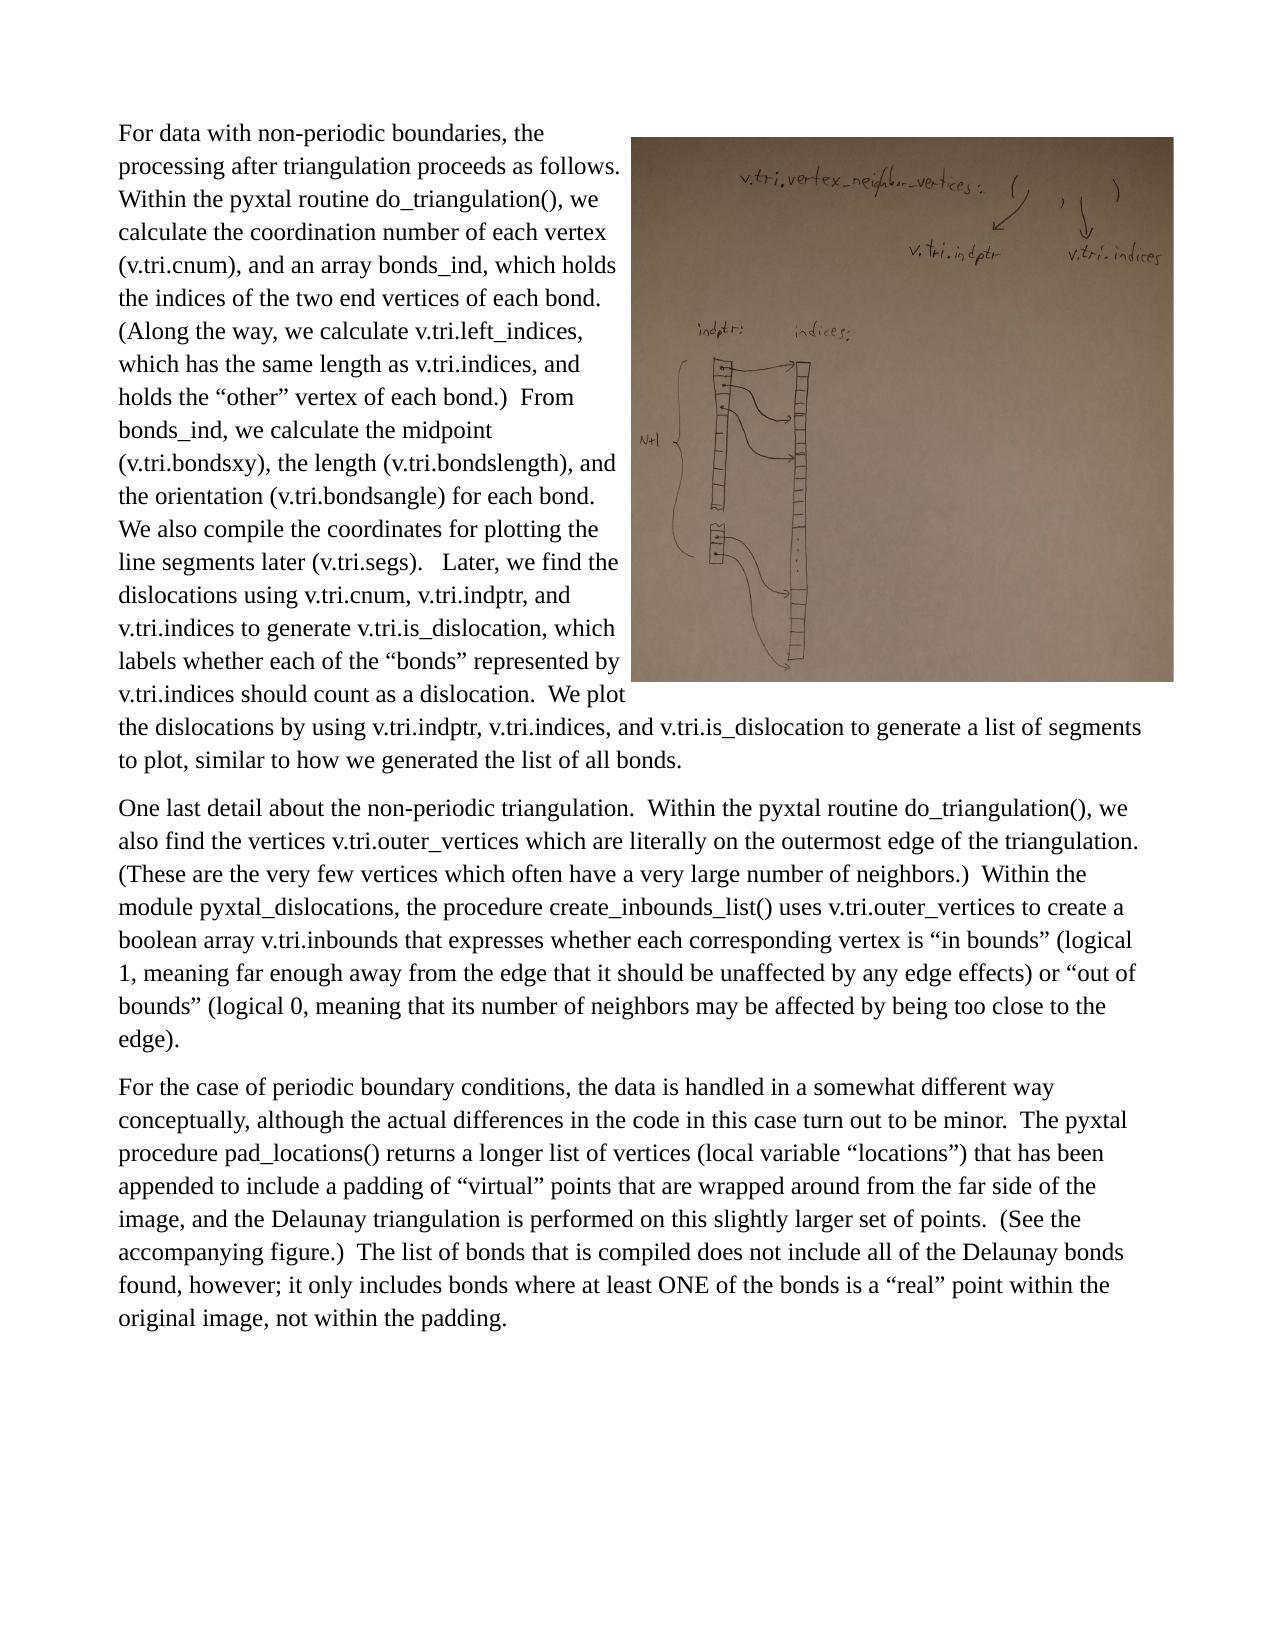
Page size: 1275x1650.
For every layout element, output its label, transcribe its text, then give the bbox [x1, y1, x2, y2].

text For the case of periodic boundary conditions, the data is handled in a somewhat different way conceptually, although the actual differences in the code in this case turn out to be minor. The pyxtal procedure pad_locations() returns a longer list of vertices (local variable “locations”) that has been appended to include a padding of “virtual” points that are wrapped around from the far side of the image, and the Delaunay triangulation is performed on this slightly larger set of points. (See the accompanying figure.) The list of bonds that is compiled does not include all of the Delaunay bonds found, however; it only includes bonds where at least ONE of the bonds is a “real” point within the original image, not within the padding. [118, 1072, 1157, 1332]
text For data with non-periodic boundaries, the processing after triangulation proceeds as follows. Within the pyxtal routine do_triangulation(), we calculate the coordination number of each vertex (v.tri.cnum), and an array bonds_ind, which holds the indices of the two end vertices of each bond. (Along the way, we calculate v.tri.left_indices, which has the same length as v.tri.indices, and holds the “other” vertex of each bond.) From bonds_ind, we calculate the midpoint (v.tri.bondsxy), the length (v.tri.bondslength), and the orientation (v.tri.bondsangle) for each bond. We also compile the coordinates for plotting the line segments later (v.tri.segs). Later, we find the dislocations using v.tri.cnum, v.tri.indptr, and v.tri.indices to generate v.tri.is_dislocation, which labels whether each of the “bonds” represented by v.tri.indices should count as a dislocation. We plot the dislocations by using v.tri.indptr, v.tri.indices, and v.tri.is_dislocation to generate a list of segments to plot, similar to how we generated the list of all bonds. [118, 118, 1157, 774]
picture [631, 137, 1174, 294]
text One last detail about the non-periodic triangulation. Within the pyxtal routine do_triangulation(), we also find the vertices v.tri.outer_vertices which are literally on the outermost edge of the triangulation. (These are the very few vertices which often have a very large number of neighbors.) Within the module pyxtal_dislocations, the procedure create_inbounds_list() uses v.tri.outer_vertices to create a boolean array v.tri.inbounds that expresses whether each corresponding vertex is “in bounds” (logical 1, meaning far enough away from the edge that it should be unaffected by any edge effects) or “out of bounds” (logical 0, meaning that its number of neighbors may be affected by being too close to the edge). [118, 793, 1157, 1053]
